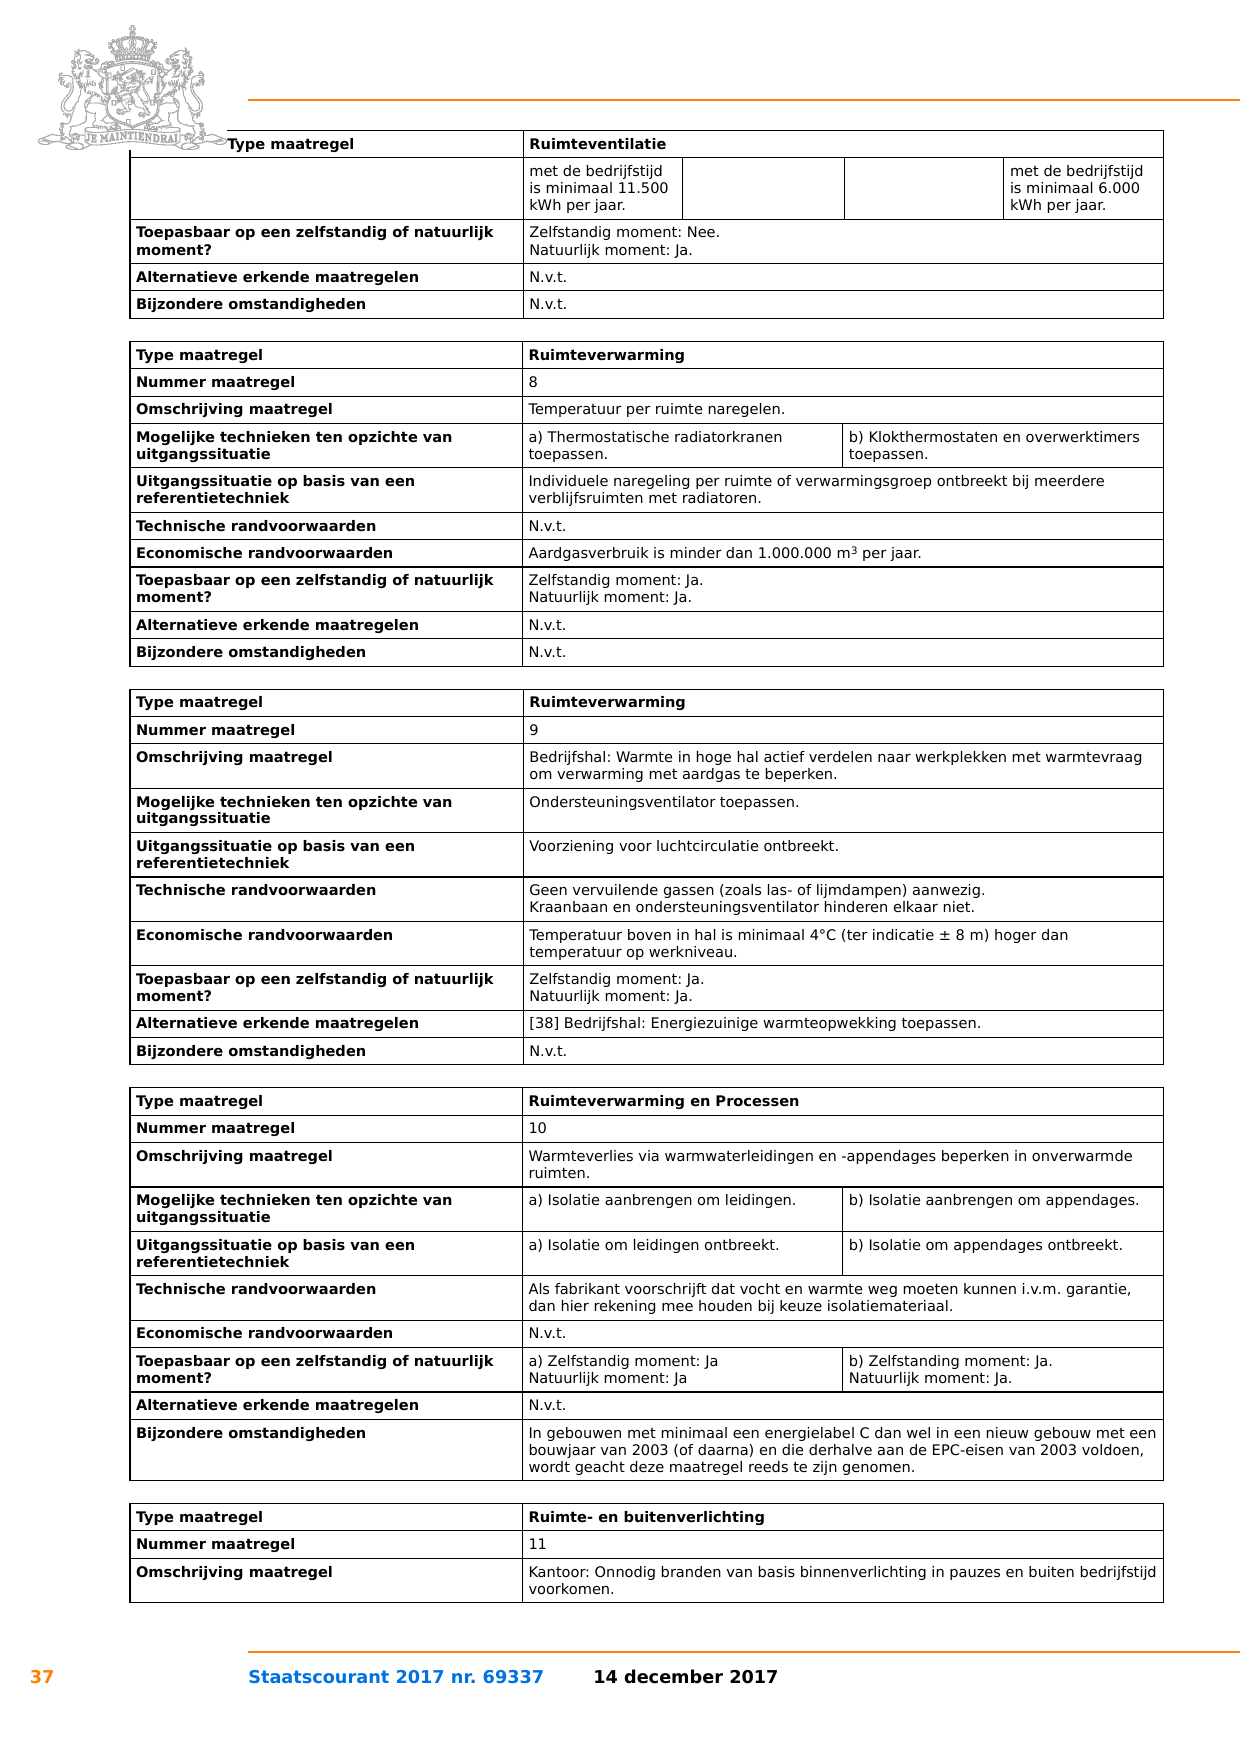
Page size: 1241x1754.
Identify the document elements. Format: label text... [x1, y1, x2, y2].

table_cell 10 [523, 1116, 1163, 1142]
table_cell Nummer maatregel [131, 1116, 522, 1142]
table_cell 8 [523, 369, 1163, 396]
table_cell Geen vervuilende gassen (zoals las- of lijmdampen) aanwezig. Kraanbaan en ondersteuningsventilator hinderen elkaar niet. [524, 878, 1163, 921]
table_cell N.v.t. [523, 1393, 1163, 1419]
table_cell Nummer maatregel [131, 369, 522, 396]
table_cell Aardgasverbruik is minder dan 1.000.000 m3 per jaar. [523, 540, 1163, 566]
table_header Ruimte- en buitenverlichting [523, 1504, 1163, 1530]
table_cell a) Thermostatische radiatorkranen toepassen. [523, 424, 842, 467]
table_cell [131, 158, 523, 219]
table_cell b) Isolatie om appendages ontbreekt. [843, 1232, 1163, 1275]
table_cell Ondersteuningsventilator toepassen. [524, 789, 1163, 832]
table_cell a) Isolatie om leidingen ontbreekt. [523, 1232, 842, 1275]
table_cell Technische randvoorwaarden [131, 513, 522, 539]
table_header Type maatregel [131, 690, 523, 716]
table_cell a) Isolatie aanbrengen om leidingen. [523, 1188, 842, 1231]
table_cell Uitgangssituatie op basis van een referentietechniek [131, 833, 523, 876]
table_cell Omschrijving maatregel [131, 1559, 522, 1602]
table_cell Warmteverlies via warmwaterleidingen en -appendages beperken in onverwarmde ruimten. [523, 1143, 1163, 1186]
table_cell Toepasbaar op een zelfstandig of natuurlijk moment? [131, 1348, 522, 1391]
table_cell Bedrijfshal: Warmte in hoge hal actief verdelen naar werkplekken met warmtevraag om verwarming met aardgas te beperken. [524, 744, 1163, 788]
table_cell Bijzondere omstandigheden [131, 1038, 523, 1064]
table_cell N.v.t. [523, 1321, 1163, 1347]
table_cell Individuele naregeling per ruimte of verwarmingsgroep ontbreekt bij meerdere verblijfsruimten met radiatoren. [523, 468, 1163, 512]
table_cell Mogelijke technieken ten opzichte van uitgangssituatie [131, 1188, 522, 1231]
table_cell Zelfstandig moment: Nee. Natuurlijk moment: Ja. [524, 220, 1163, 263]
table_cell b) Zelfstanding moment: Ja. Natuurlijk moment: Ja. [843, 1348, 1163, 1391]
table_cell Temperatuur per ruimte naregelen. [523, 397, 1163, 423]
table_header Type maatregel [131, 1088, 522, 1115]
table_cell N.v.t. [524, 1038, 1163, 1064]
table_cell Bijzondere omstandigheden [131, 1420, 522, 1480]
table_cell [38] Bedrijfshal: Energiezuinige warmteopwekking toepassen. [524, 1011, 1163, 1037]
table_header Ruimteverwarming [523, 342, 1163, 368]
table_header Type maatregel [131, 1504, 522, 1530]
picture [38, 25, 227, 150]
table_cell In gebouwen met minimaal een energielabel C dan wel in een nieuw gebouw met een bouwjaar van 2003 (of daarna) en die derhalve aan de EPC-eisen van 2003 voldoen, wordt geacht deze maatregel reeds te zijn genomen. [523, 1420, 1163, 1480]
table_cell Technische randvoorwaarden [131, 878, 523, 921]
table_header Ruimteverwarming en Processen [523, 1088, 1163, 1115]
table_cell [845, 158, 1003, 219]
table_cell Alternatieve erkende maatregelen [131, 612, 522, 638]
table_cell b) Klokthermostaten en overwerktimers toepassen. [843, 424, 1163, 467]
table_header Type maatregel [131, 342, 522, 368]
table_cell Zelfstandig moment: Ja. Natuurlijk moment: Ja. [523, 568, 1163, 611]
table_cell Economische randvoorwaarden [131, 540, 522, 566]
table_header Ruimteverwarming [524, 690, 1163, 716]
table_cell Economische randvoorwaarden [131, 1321, 522, 1347]
table_cell Omschrijving maatregel [131, 1143, 522, 1186]
table_cell Zelfstandig moment: Ja. Natuurlijk moment: Ja. [524, 966, 1163, 1009]
table_cell Uitgangssituatie op basis van een referentietechniek [131, 468, 522, 512]
table_header Ruimteventilatie [524, 131, 1163, 157]
table_cell Alternatieve erkende maatregelen [131, 1011, 523, 1037]
table_cell Kantoor: Onnodig branden van basis binnenverlichting in pauzes en buiten bedrijfstijd voorkomen. [523, 1559, 1163, 1602]
table_cell Mogelijke technieken ten opzichte van uitgangssituatie [131, 789, 523, 832]
table_header Type maatregel [131, 131, 523, 157]
table_cell Technische randvoorwaarden [131, 1276, 522, 1319]
table_cell Voorziening voor luchtcirculatie ontbreekt. [524, 833, 1163, 876]
table_cell Toepasbaar op een zelfstandig of natuurlijk moment? [131, 220, 523, 263]
table_cell Alternatieve erkende maatregelen [131, 1393, 522, 1419]
table_cell Bijzondere omstandigheden [131, 639, 522, 666]
table_cell b) Isolatie aanbrengen om appendages. [843, 1188, 1163, 1231]
table_cell Alternatieve erkende maatregelen [131, 264, 523, 290]
table_cell Omschrijving maatregel [131, 397, 522, 423]
table_cell Omschrijving maatregel [131, 744, 523, 788]
table_cell a) Zelfstandig moment: Ja Natuurlijk moment: Ja [523, 1348, 842, 1391]
table_cell Nummer maatregel [131, 1531, 522, 1558]
table_cell N.v.t. [523, 513, 1163, 539]
table_cell Toepasbaar op een zelfstandig of natuurlijk moment? [131, 966, 523, 1009]
table_cell Economische randvoorwaarden [131, 922, 523, 965]
table_cell N.v.t. [524, 264, 1163, 290]
table_cell met de bedrijfstijd is minimaal 11.500 kWh per jaar. [524, 158, 682, 219]
table_cell Toepasbaar op een zelfstandig of natuurlijk moment? [131, 568, 522, 611]
table_cell Mogelijke technieken ten opzichte van uitgangssituatie [131, 424, 522, 467]
table_cell N.v.t. [523, 612, 1163, 638]
table_cell Bijzondere omstandigheden [131, 291, 523, 318]
table_cell N.v.t. [524, 291, 1163, 318]
table_cell 9 [524, 717, 1163, 743]
table_cell Temperatuur boven in hal is minimaal 4°C (ter indicatie ± 8 m) hoger dan temperatuur op werkniveau. [524, 922, 1163, 965]
table_cell Nummer maatregel [131, 717, 523, 743]
table_cell [683, 158, 844, 219]
table_cell Als fabrikant voorschrijft dat vocht en warmte weg moeten kunnen i.v.m. garantie, dan hier rekening mee houden bij keuze isolatiemateriaal. [523, 1276, 1163, 1319]
table_cell 11 [523, 1531, 1163, 1558]
table_cell N.v.t. [523, 639, 1163, 666]
table_cell met de bedrijfstijd is minimaal 6.000 kWh per jaar. [1004, 158, 1163, 219]
table_cell Uitgangssituatie op basis van een referentietechniek [131, 1232, 522, 1275]
